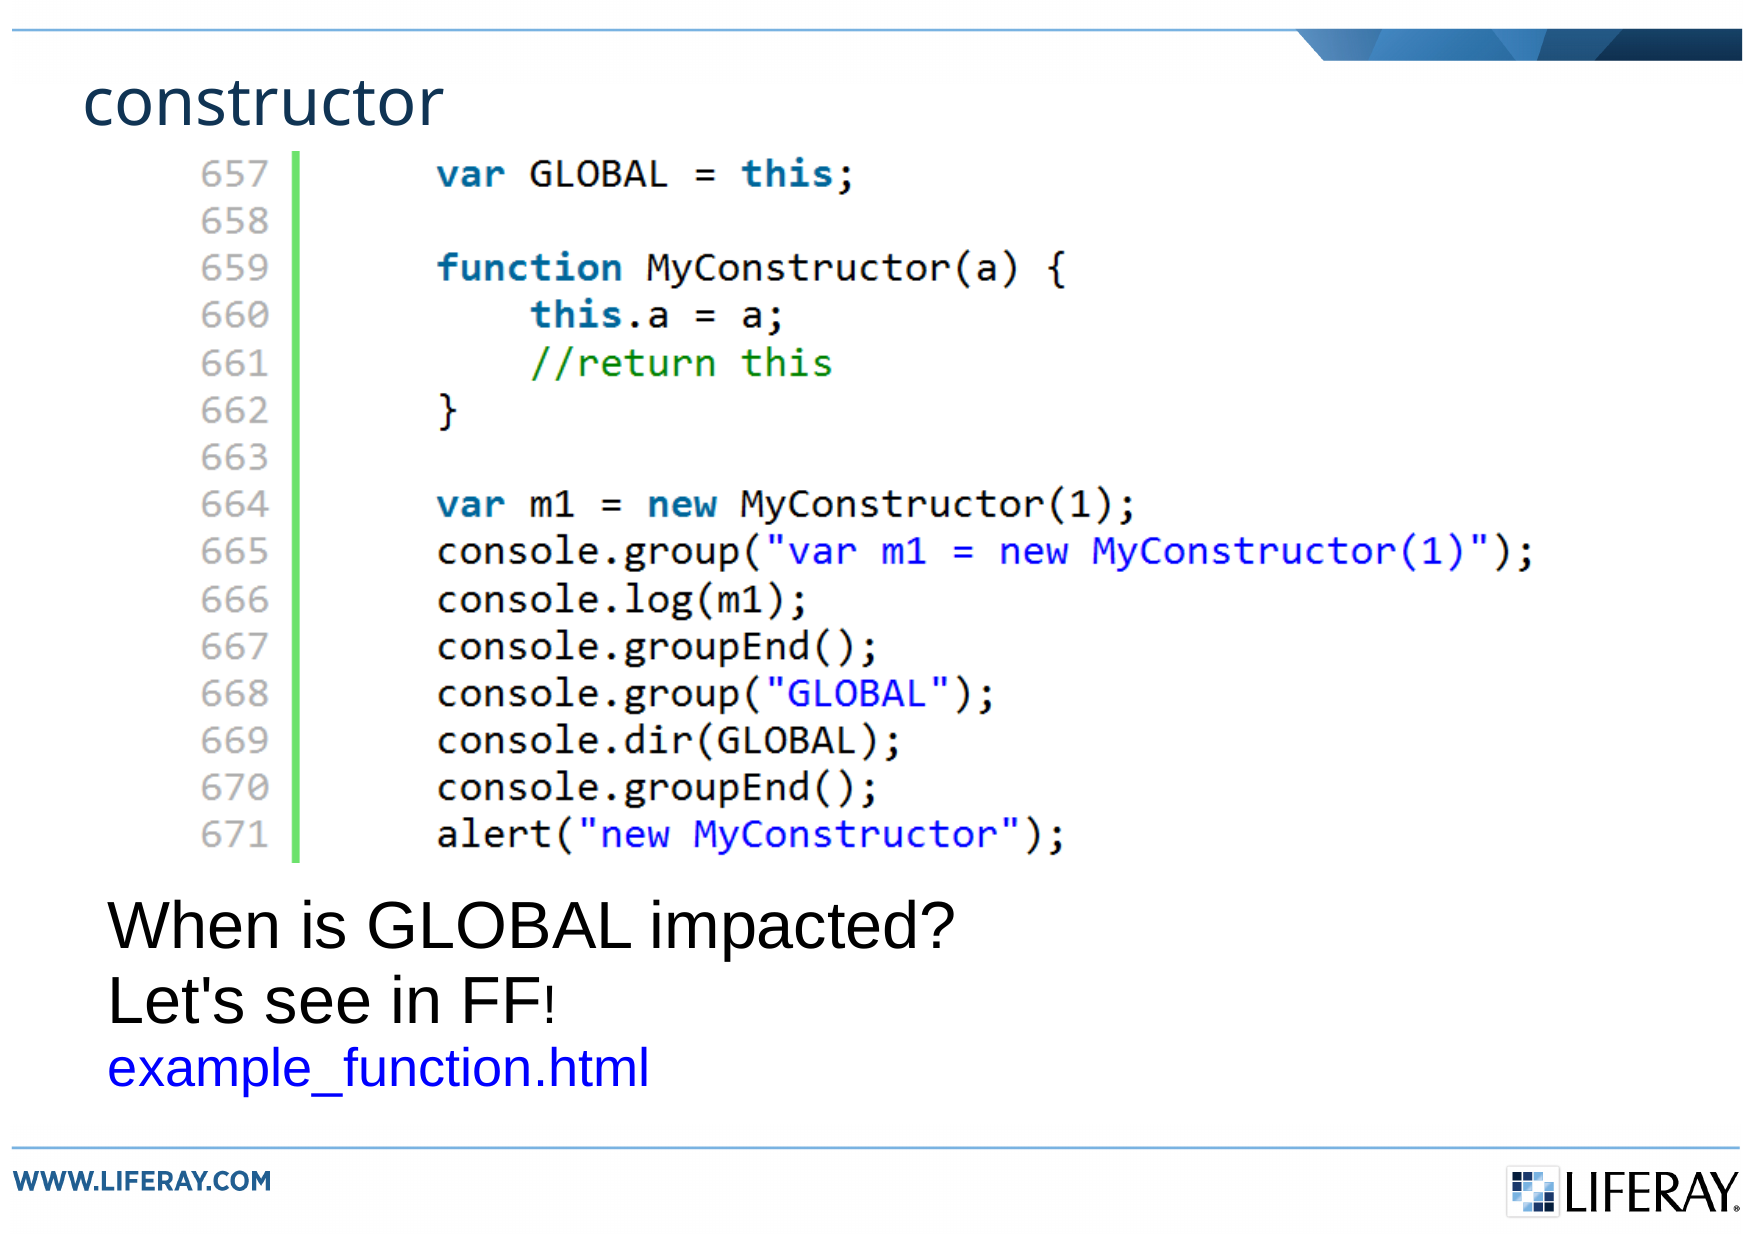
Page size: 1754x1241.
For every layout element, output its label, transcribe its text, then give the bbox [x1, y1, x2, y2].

picture [12, 0, 1743, 84]
title constructor [82, 49, 1571, 151]
picture [10, 1124, 1741, 1234]
picture [189, 151, 1538, 863]
text_box When is GLOBAL impacted? Let's see in FF! example_function.html [93, 880, 1126, 1106]
